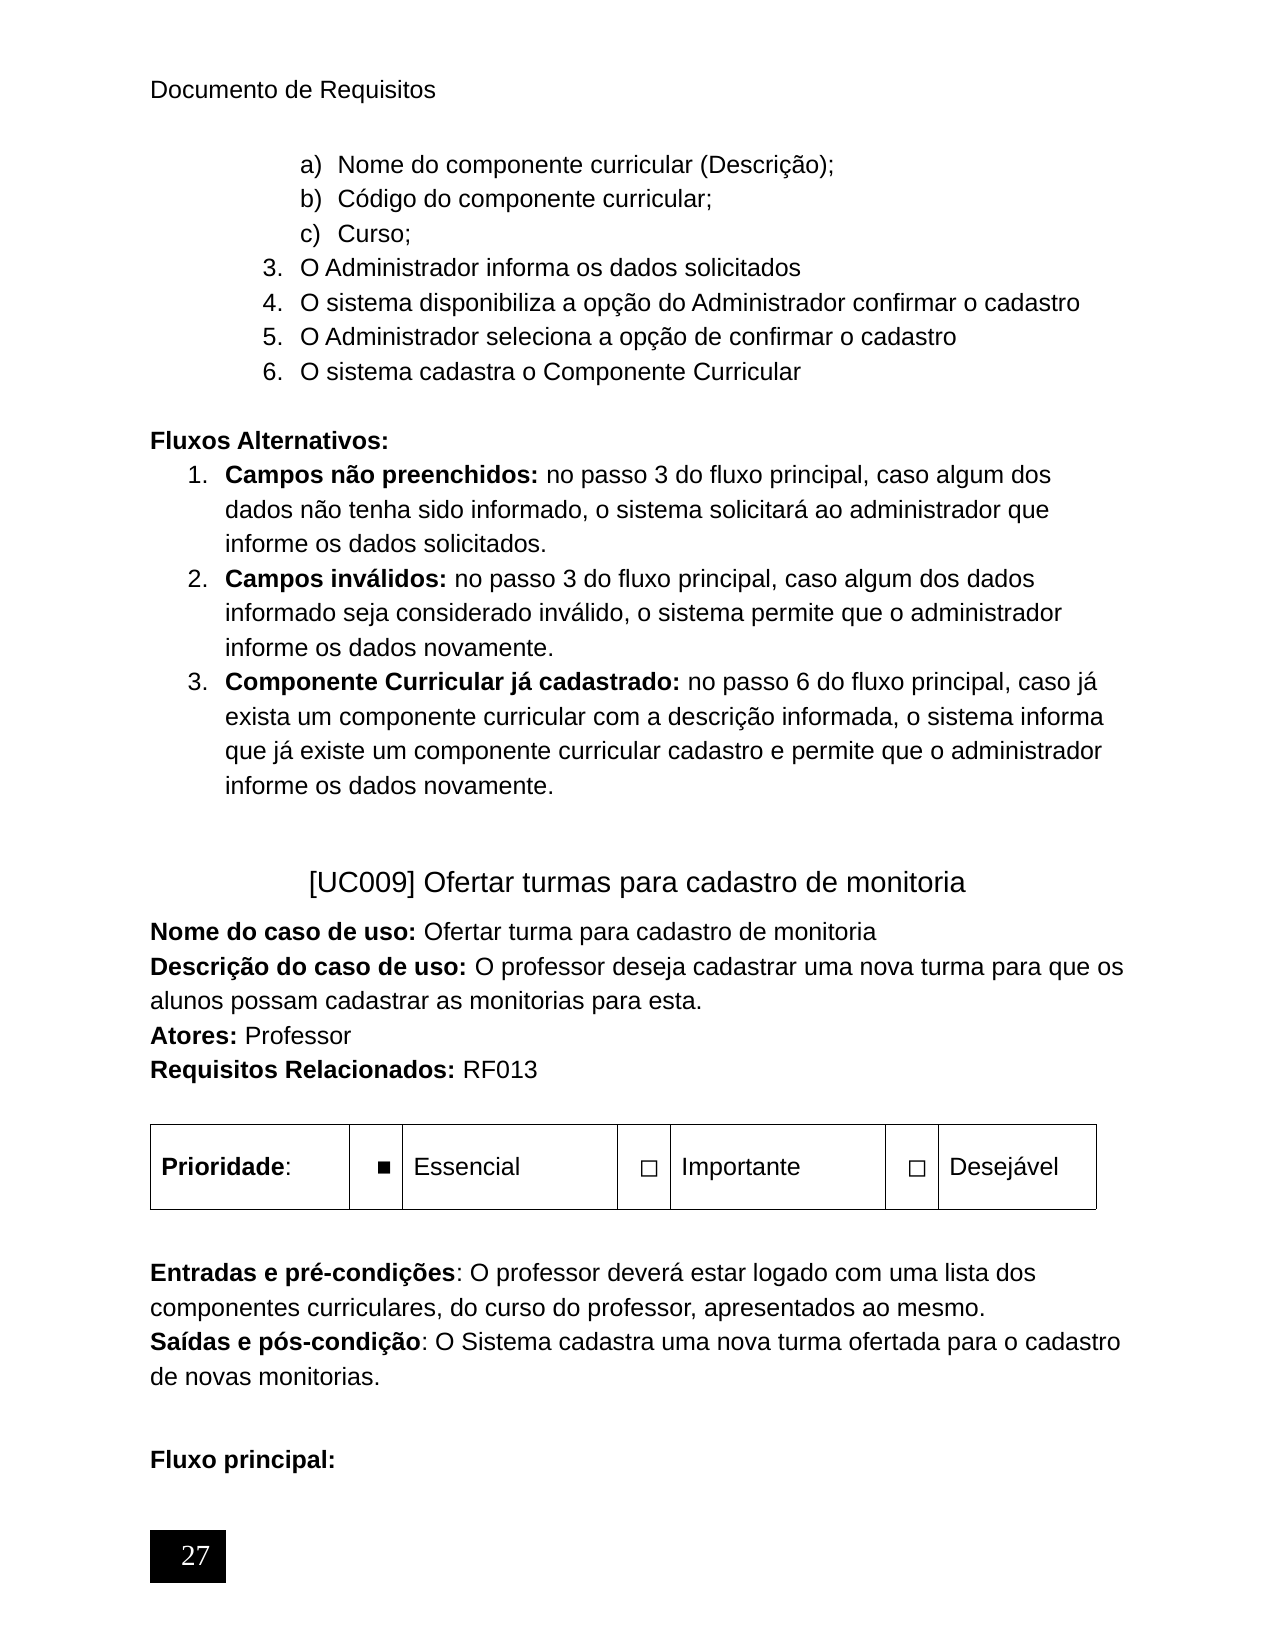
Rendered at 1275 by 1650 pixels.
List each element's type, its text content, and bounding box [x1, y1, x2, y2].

list Curso; [300, 219, 1125, 248]
text Fluxo principal: [150, 1445, 1125, 1474]
text Fluxos Alternativos: [150, 426, 1125, 454]
text Descrição do caso de uso: O professor deseja cadastrar uma nova turma para que os alunos possam cadastrar as monitorias para esta. [150, 952, 1125, 1015]
list O Administrador informa os dados solicitados [262, 253, 1125, 282]
table_header Prioridade: [151, 1125, 349, 1209]
table_header Desejável [939, 1125, 1096, 1209]
table_header Essencial [403, 1125, 617, 1209]
text [UC009] Ofertar turmas para cadastro de monitoria [150, 864, 1125, 898]
list O Administrador seleciona a opção de confirmar o cadastro [262, 322, 1125, 351]
text Entradas e pré-condições: O professor deverá estar logado com uma lista dos componentes curriculares, do curso do professor, apresentados ao mesmo. [150, 1258, 1125, 1321]
table_header ◻ [886, 1125, 938, 1209]
text Atores: Professor [150, 1021, 1125, 1049]
text Nome do caso de uso: Ofertar turma para cadastro de monitoria [150, 917, 1125, 946]
list O sistema cadastra o Componente Curricular [262, 357, 1125, 386]
text Requisitos Relacionados: RF013 [150, 1055, 1125, 1084]
table_header ◻ [618, 1125, 670, 1209]
list Nome do componente curricular (Descrição); [300, 150, 1125, 179]
list Campos não preenchidos: no passo 3 do fluxo principal, caso algum dos dados não tenha sido informado, o sistema solicitará ao administrador que informe os dados solicitados. [187, 460, 1125, 558]
list O sistema disponibiliza a opção do Administrador confirmar o cadastro [262, 288, 1125, 317]
list Campos inválidos: no passo 3 do fluxo principal, caso algum dos dados informado seja considerado inválido, o sistema permite que o administrador informe os dados novamente. [187, 564, 1125, 661]
list Código do componente curricular; [300, 184, 1125, 213]
list Componente Curricular já cadastrado: no passo 6 do fluxo principal, caso já exista um componente curricular com a descrição informada, o sistema informa que já existe um componente curricular cadastro e permite que o administrador informe os dados novamente. [187, 667, 1125, 799]
table_header Importante [671, 1125, 885, 1209]
text Saídas e pós-condição: O Sistema cadastra uma nova turma ofertada para o cadastro de novas monitorias. [150, 1327, 1125, 1390]
table_header ■ [350, 1125, 402, 1209]
